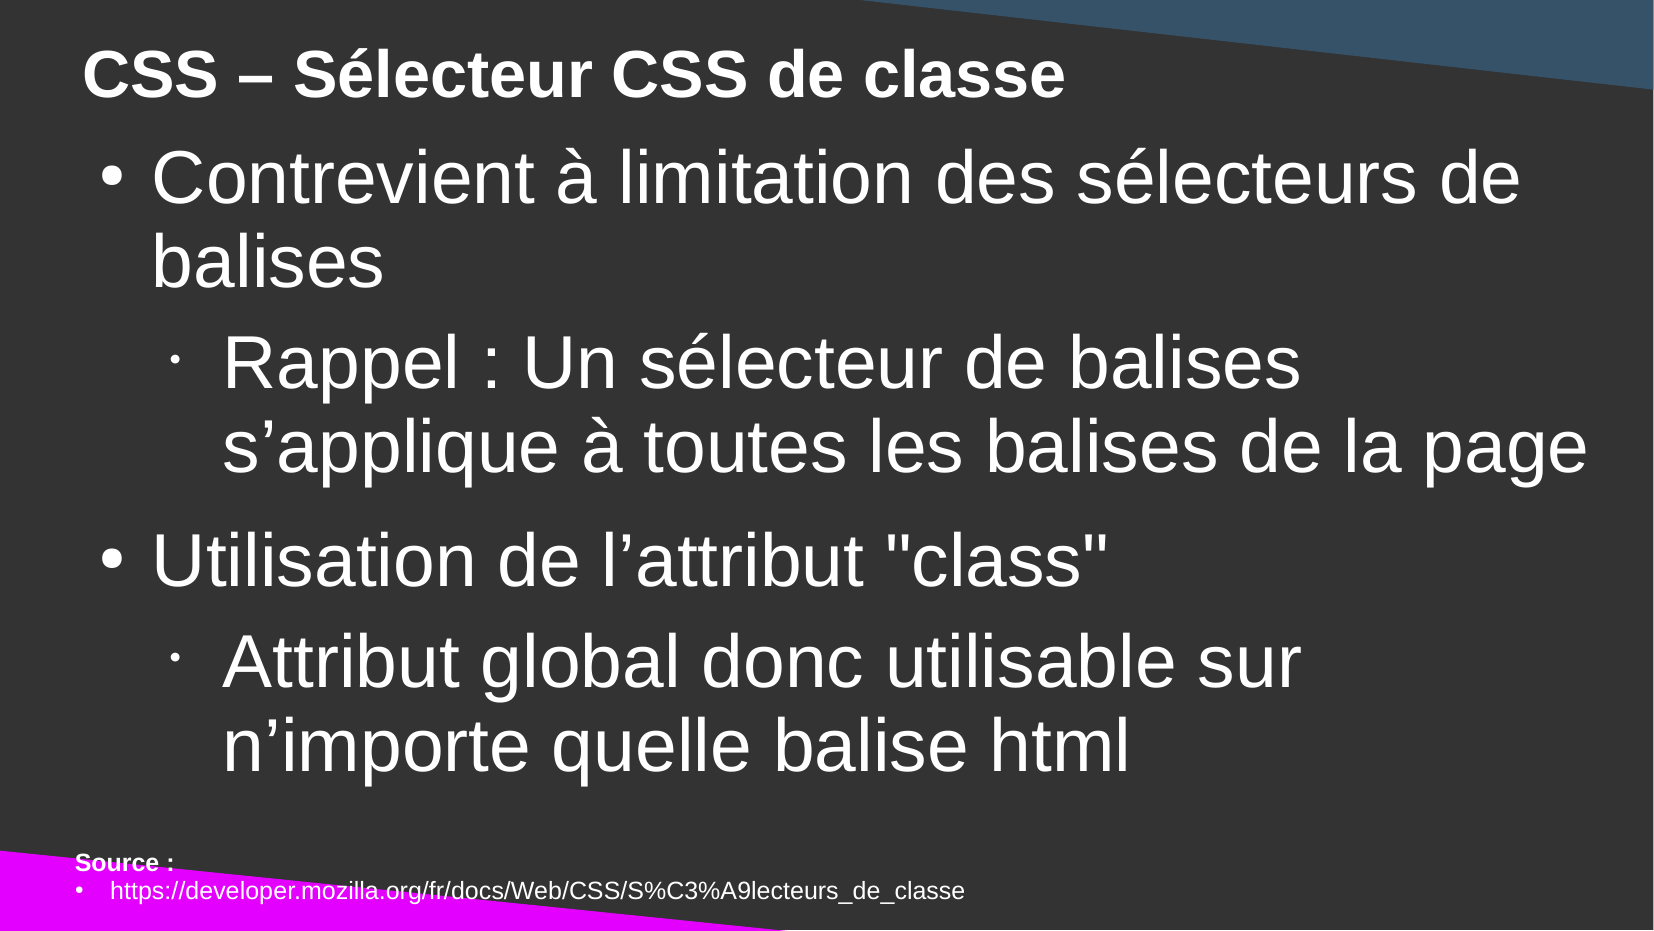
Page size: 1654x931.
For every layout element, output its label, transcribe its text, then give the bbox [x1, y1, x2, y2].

list Contrevient à limitation des sélecteurs de balises Rappel : Un sélecteur de balises s’applique à toutes les balises de la page Utilisation de l’attribut "class" Attribut global donc utilisable sur n’importe quelle balise html [80, 135, 1605, 815]
text_box [0, 850, 788, 931]
text_box Source : https://developer.mozilla.org/fr/docs/Web/CSS/S%C3%A9lecteurs_de_classe [60, 841, 1546, 913]
text_box [859, 0, 1654, 90]
title CSS – Sélecteur CSS de classe [82, 37, 1571, 114]
